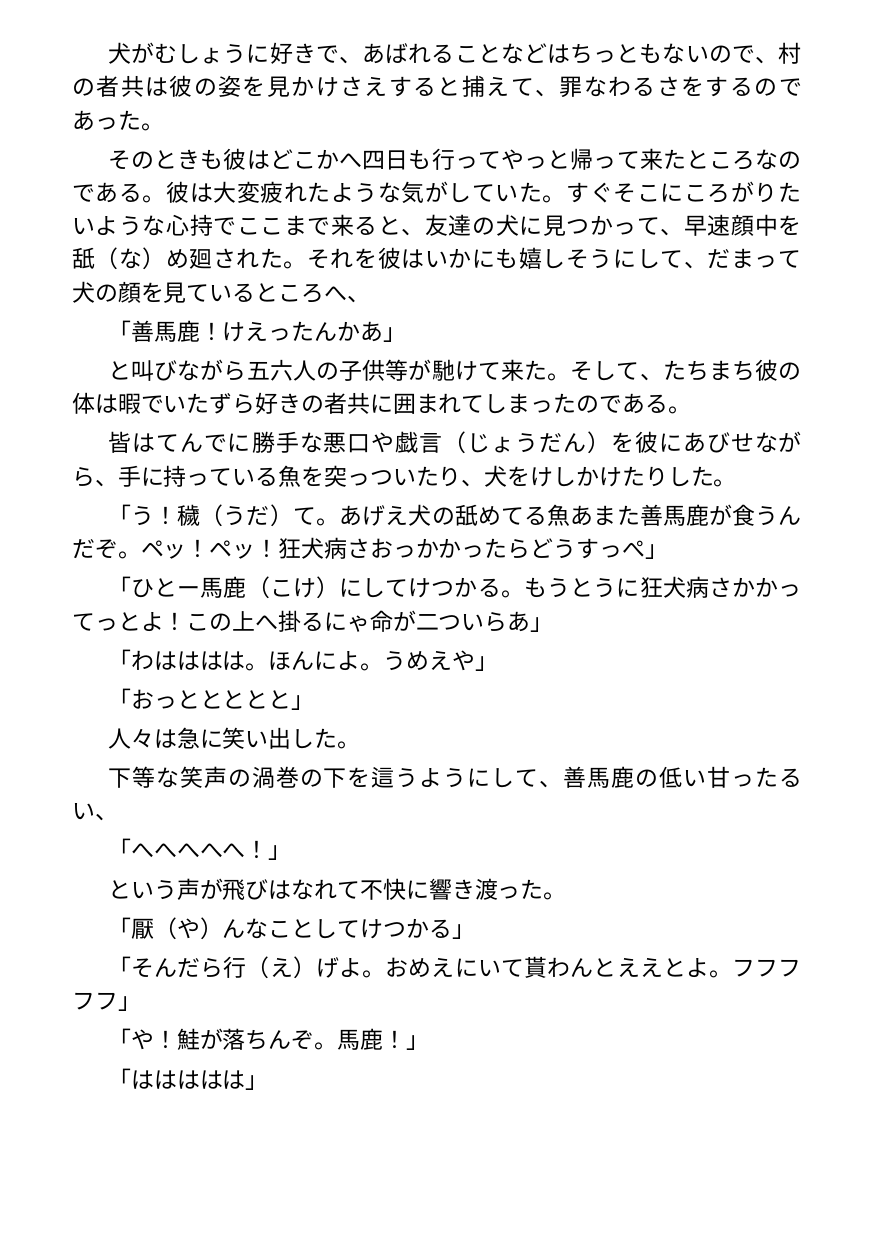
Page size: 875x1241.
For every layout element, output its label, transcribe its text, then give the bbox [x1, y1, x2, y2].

text 「おっととととと」 [72, 682, 802, 715]
text 「そんだら行（え）げよ。おめえにいて貰わんとええとよ。フフフフフ」 [72, 950, 802, 1016]
text 「へへへへへ！」 [72, 832, 802, 866]
text 下等な笑声の渦巻の下を這うようにして、善馬鹿の低い甘ったるい、 [72, 760, 802, 826]
text 「わはははは。ほんによ。うめえや」 [72, 642, 802, 676]
text 「う！穢（うだ）て。あげえ犬の舐めてる魚あまた善馬鹿が食うんだぞ。ペッ！ペッ！狂犬病さおっかかったらどうすっぺ」 [72, 498, 802, 564]
text 皆はてんでに勝手な悪口や戯言（じょうだん）を彼にあびせながら、手に持っている魚を突っついたり、犬をけしかけたりした。 [72, 425, 802, 492]
text 「善馬鹿！けえったんかあ」 [72, 314, 802, 347]
text という声が飛びはなれて不快に響き渡った。 [72, 872, 802, 905]
text 「ははははは」 [72, 1061, 802, 1095]
text そのときも彼はどこかへ四日も行ってやっと帰って来たところなのである。彼は大変疲れたような気がしていた。すぐそこにころがりたいような心持でここまで来ると、友達の犬に見つかって、早速顔中を舐（な）め廻された。それを彼はいかにも嬉しそうにして、だまって犬の顔を見ているところへ、 [72, 142, 802, 308]
text 「厭（や）んなことしてけつかる」 [72, 911, 802, 944]
text 犬がむしょうに好きで、あばれることなどはちっともないので、村の者共は彼の姿を見かけさえすると捕えて、罪なわるさをするのであった。 [72, 36, 802, 136]
text 「や！鮭が落ちんぞ。馬鹿！」 [72, 1022, 802, 1056]
text 「ひとー馬鹿（こけ）にしてけつかる。もうとうに狂犬病さかかってっとよ！この上へ掛るにゃ命が二ついらあ」 [72, 570, 802, 637]
text と叫びながら五六人の子供等が馳けて来た。そして、たちまち彼の体は暇でいたずら好きの者共に囲まれてしまったのである。 [72, 353, 802, 419]
text 人々は急に笑い出した。 [72, 721, 802, 754]
